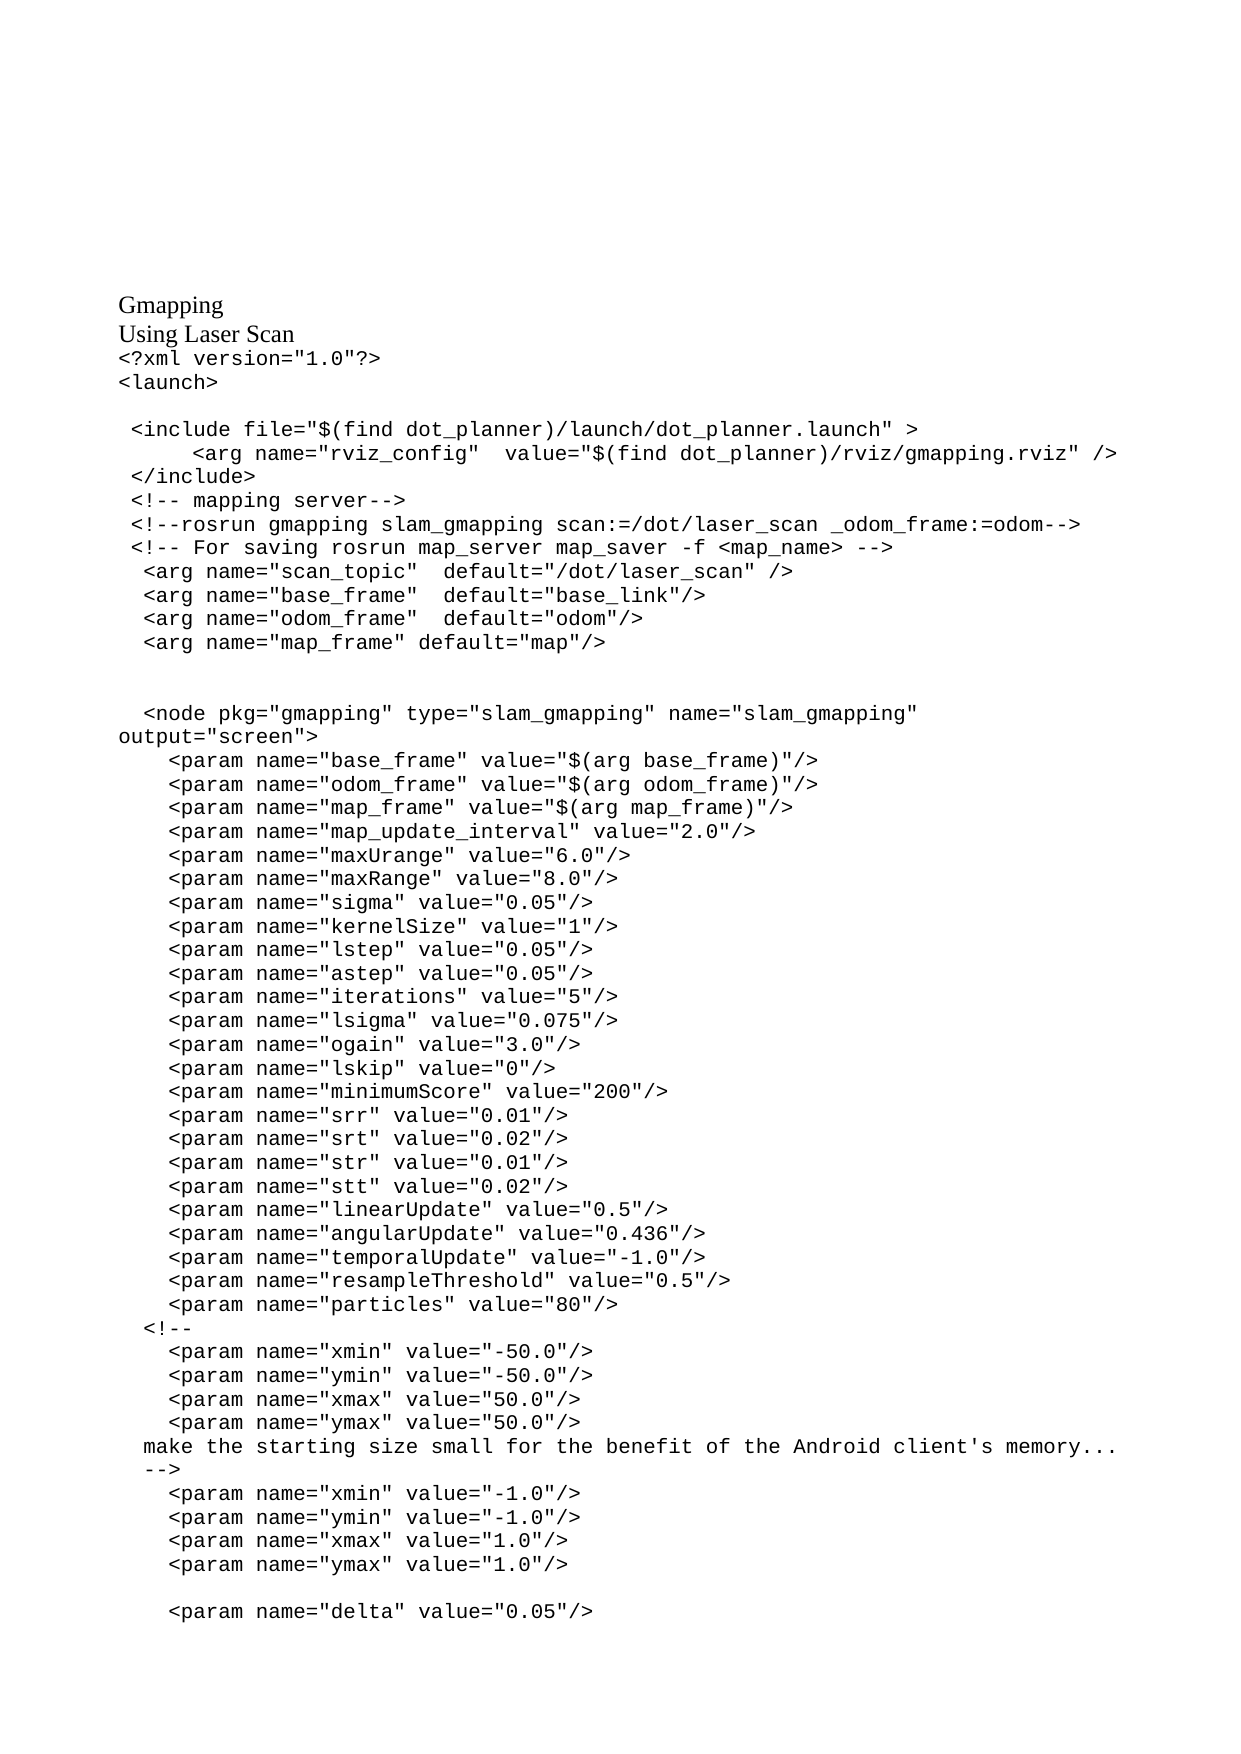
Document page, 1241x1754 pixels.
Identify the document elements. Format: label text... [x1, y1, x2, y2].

text <param name="particles" value="80"/> [118, 1294, 1122, 1318]
text <arg name="base_frame" default="base_link"/> [118, 584, 1122, 608]
text <include file="$(find dot_planner)/launch/dot_planner.launch" > [118, 419, 1122, 443]
text <param name="str" value="0.01"/> [118, 1152, 1122, 1176]
text <!-- mapping server--> [118, 490, 1122, 514]
text <param name="sigma" value="0.05"/> [118, 892, 1122, 916]
text <param name="ymin" value="-50.0"/> [118, 1365, 1122, 1388]
text <!-- For saving rosrun map_server map_saver -f <map_name> --> [118, 537, 1122, 561]
text <param name="delta" value="0.05"/> [118, 1601, 1122, 1625]
text <param name="maxUrange" value="6.0"/> [118, 845, 1122, 868]
text <launch> [118, 372, 1122, 395]
text make the starting size small for the benefit of the Android client's memory... [118, 1436, 1122, 1459]
text <param name="astep" value="0.05"/> [118, 963, 1122, 987]
text <param name="ymax" value="50.0"/> [118, 1412, 1122, 1436]
text <param name="ogain" value="3.0"/> [118, 1034, 1122, 1057]
text <param name="xmin" value="-50.0"/> [118, 1341, 1122, 1365]
text <param name="xmax" value="50.0"/> [118, 1388, 1122, 1412]
text <param name="lstep" value="0.05"/> [118, 939, 1122, 963]
text <param name="ymin" value="-1.0"/> [118, 1507, 1122, 1530]
text <param name="minimumScore" value="200"/> [118, 1081, 1122, 1105]
text <?xml version="1.0"?> [118, 348, 1122, 372]
text <param name="map_frame" value="$(arg map_frame)"/> [118, 797, 1122, 821]
text <node pkg="gmapping" type="slam_gmapping" name="slam_gmapping" output="screen"> [118, 703, 1122, 750]
text <param name="odom_frame" value="$(arg odom_frame)"/> [118, 774, 1122, 797]
text <param name="angularUpdate" value="0.436"/> [118, 1223, 1122, 1247]
text <param name="srt" value="0.02"/> [118, 1128, 1122, 1152]
text <param name="map_update_interval" value="2.0"/> [118, 821, 1122, 845]
text <arg name="rviz_config" value="$(find dot_planner)/rviz/gmapping.rviz" /> [118, 443, 1122, 466]
text --> [118, 1459, 1122, 1483]
text <param name="ymax" value="1.0"/> [118, 1554, 1122, 1578]
text <param name="linearUpdate" value="0.5"/> [118, 1199, 1122, 1223]
text <param name="resampleThreshold" value="0.5"/> [118, 1270, 1122, 1294]
text <param name="xmax" value="1.0"/> [118, 1530, 1122, 1554]
text <param name="xmin" value="-1.0"/> [118, 1483, 1122, 1507]
text <param name="temporalUpdate" value="-1.0"/> [118, 1247, 1122, 1270]
text <param name="iterations" value="5"/> [118, 987, 1122, 1010]
text <param name="srr" value="0.01"/> [118, 1105, 1122, 1128]
text <arg name="scan_topic" default="/dot/laser_scan" /> [118, 561, 1122, 584]
text <param name="kernelSize" value="1"/> [118, 916, 1122, 939]
text <param name="lsigma" value="0.075"/> [118, 1010, 1122, 1034]
text <param name="stt" value="0.02"/> [118, 1176, 1122, 1199]
text <arg name="odom_frame" default="odom"/> [118, 608, 1122, 632]
text <!-- [118, 1318, 1122, 1341]
text Gmapping [118, 291, 1122, 319]
text <!--rosrun gmapping slam_gmapping scan:=/dot/laser_scan _odom_frame:=odom--> [118, 514, 1122, 537]
text <arg name="map_frame" default="map"/> [118, 632, 1122, 656]
text <param name="base_frame" value="$(arg base_frame)"/> [118, 750, 1122, 774]
text <param name="maxRange" value="8.0"/> [118, 868, 1122, 892]
text <param name="lskip" value="0"/> [118, 1057, 1122, 1081]
text </include> [118, 466, 1122, 490]
text Using Laser Scan [118, 319, 1122, 348]
